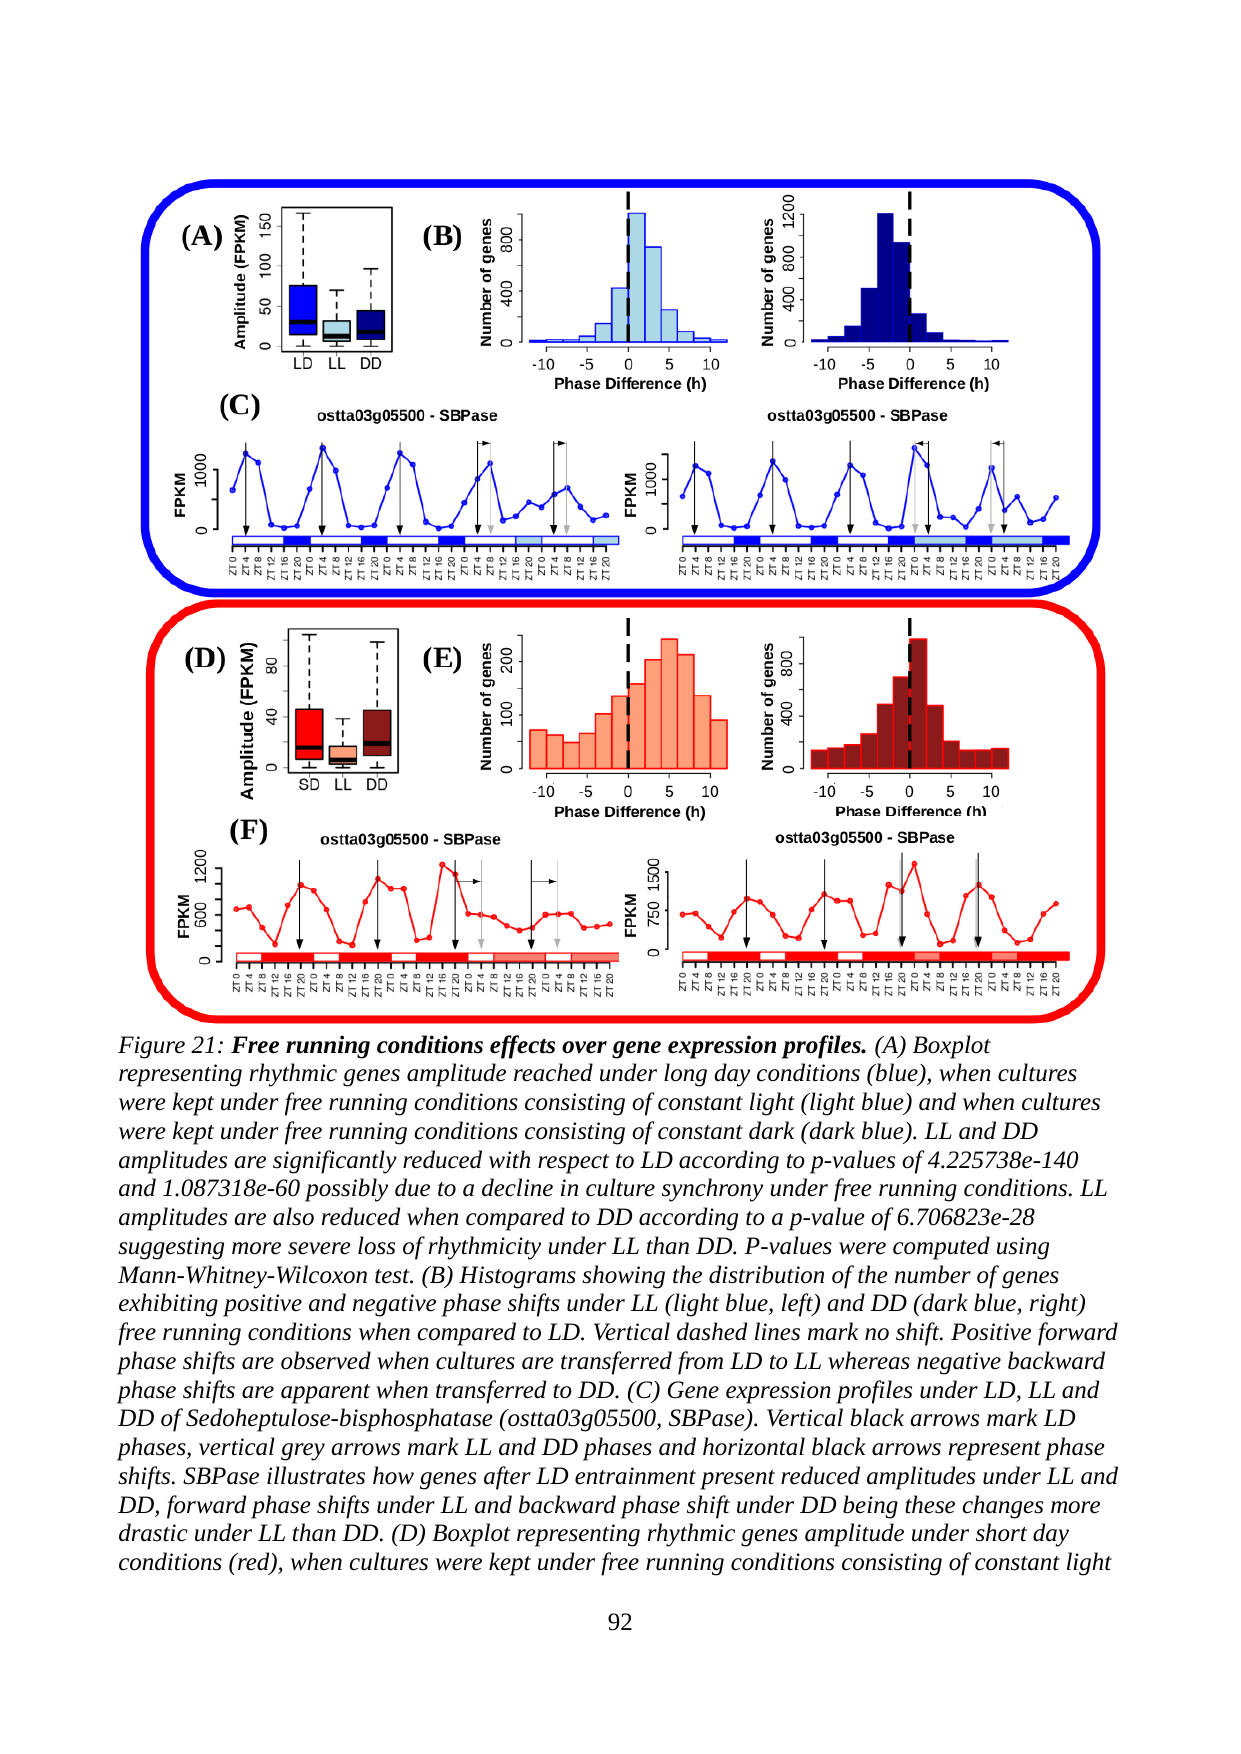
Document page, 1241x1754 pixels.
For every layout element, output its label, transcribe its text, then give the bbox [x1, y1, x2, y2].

text Figure 21: Free running conditions effects over gene expression profiles. (A) Boxplot representing rhythmic genes amplitude reached under long day conditions (blue), when cultures were kept under free running conditions consisting of constant light (light blue) and when cultures were kept under free running conditions consisting of constant dark (dark blue). LL and DD amplitudes are significantly reduced with respect to LD according to p-values of 4.225738e-140 and 1.087318e-60 possibly due to a decline in culture synchrony under free running conditions. LL amplitudes are also reduced when compared to DD according to a p-value of 6.706823e-28 suggesting more severe loss of rhythmicity under LL than DD. P-values were computed using Mann-Whitney-Wilcoxon test. (B) Histograms showing the distribution of the number of genes exhibiting positive and negative phase shifts under LL (light blue, left) and DD (dark blue, right) free running conditions when compared to LD. Vertical dashed lines mark no shift. Positive forward phase shifts are observed when cultures are transferred from LD to LL whereas negative backward phase shifts are apparent when transferred to DD. (C) Gene expression profiles under LD, LL and DD of Sedoheptulose-bisphosphatase (ostta03g05500, SBPase). Vertical black arrows mark LD phases, vertical grey arrows mark LL and DD phases and horizontal black arrows represent phase shifts. SBPase illustrates how genes after LD entrainment present reduced amplitudes under LL and DD, forward phase shifts under LL and backward phase shift under DD being these changes more drastic under LL than DD. (D) Boxplot representing rhythmic genes amplitude under short day conditions (red), when cultures were kept under free running conditions consisting of constant light [118, 1030, 1122, 1576]
picture [118, 176, 1123, 1030]
